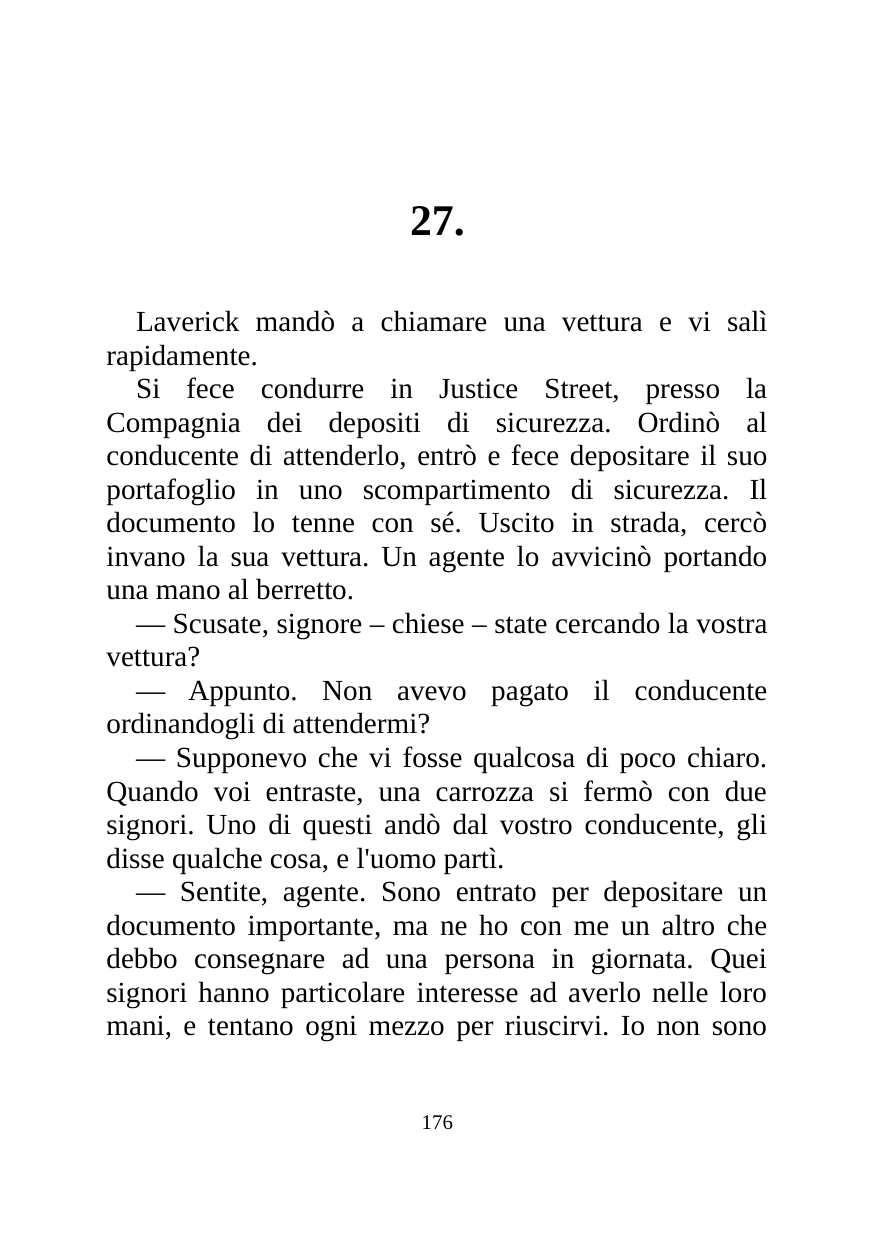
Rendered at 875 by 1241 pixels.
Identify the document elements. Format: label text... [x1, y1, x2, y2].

text Si fece condurre in Justice Street, presso la Compagnia dei depositi di sicurezza. Ordinò al conducente di attenderlo, entrò e fece depositare il suo portafoglio in uno scompartimento di sicurezza. Il documento lo tenne con sé. Uscito in strada, cercò invano la sua vettura. Un agente lo avvicinò portando una mano al berretto. [106, 371, 768, 606]
text — Supponevo che vi fosse qualcosa di poco chiaro. Quando voi entraste, una carrozza si fermò con due signori. Uno di questi andò dal vostro conducente, gli disse qualche cosa, e l'uomo partì. [106, 740, 768, 874]
text — Appunto. Non avevo pagato il conducente ordinandogli di attendermi? [106, 673, 768, 740]
text Laverick mandò a chiamare una vettura e vi salì rapidamente. [106, 304, 768, 371]
text — Scusate, signore – chiese – state cercando la vostra vettura? [106, 606, 768, 673]
subtitle 27. [106, 195, 768, 245]
text — Sentite, agente. Sono entrato per depositare un documento importante, ma ne ho con me un altro che debbo consegnare ad una persona in giornata. Quei signori hanno particolare interesse ad averlo nelle loro mani, e tentano ogni mezzo per riuscirvi. Io non sono [106, 874, 768, 1042]
